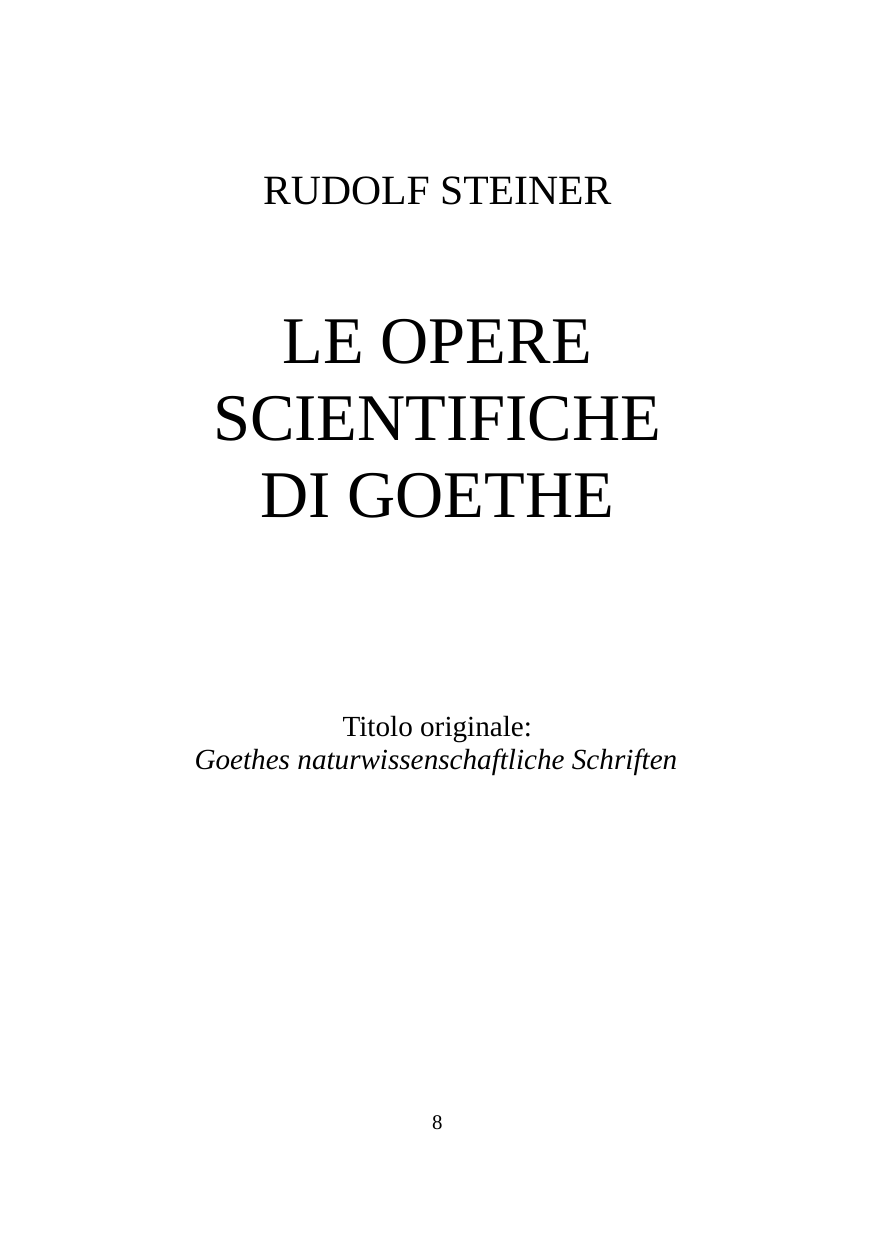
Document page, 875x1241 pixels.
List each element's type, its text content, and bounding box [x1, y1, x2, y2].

text LE OPERE SCIENTIFICHE DI GOETHE [106, 302, 768, 532]
text Titolo originale: [106, 709, 768, 742]
text RUDOLF STEINER [106, 165, 768, 213]
text Goethes naturwissenschaftliche Schriften [106, 742, 768, 776]
